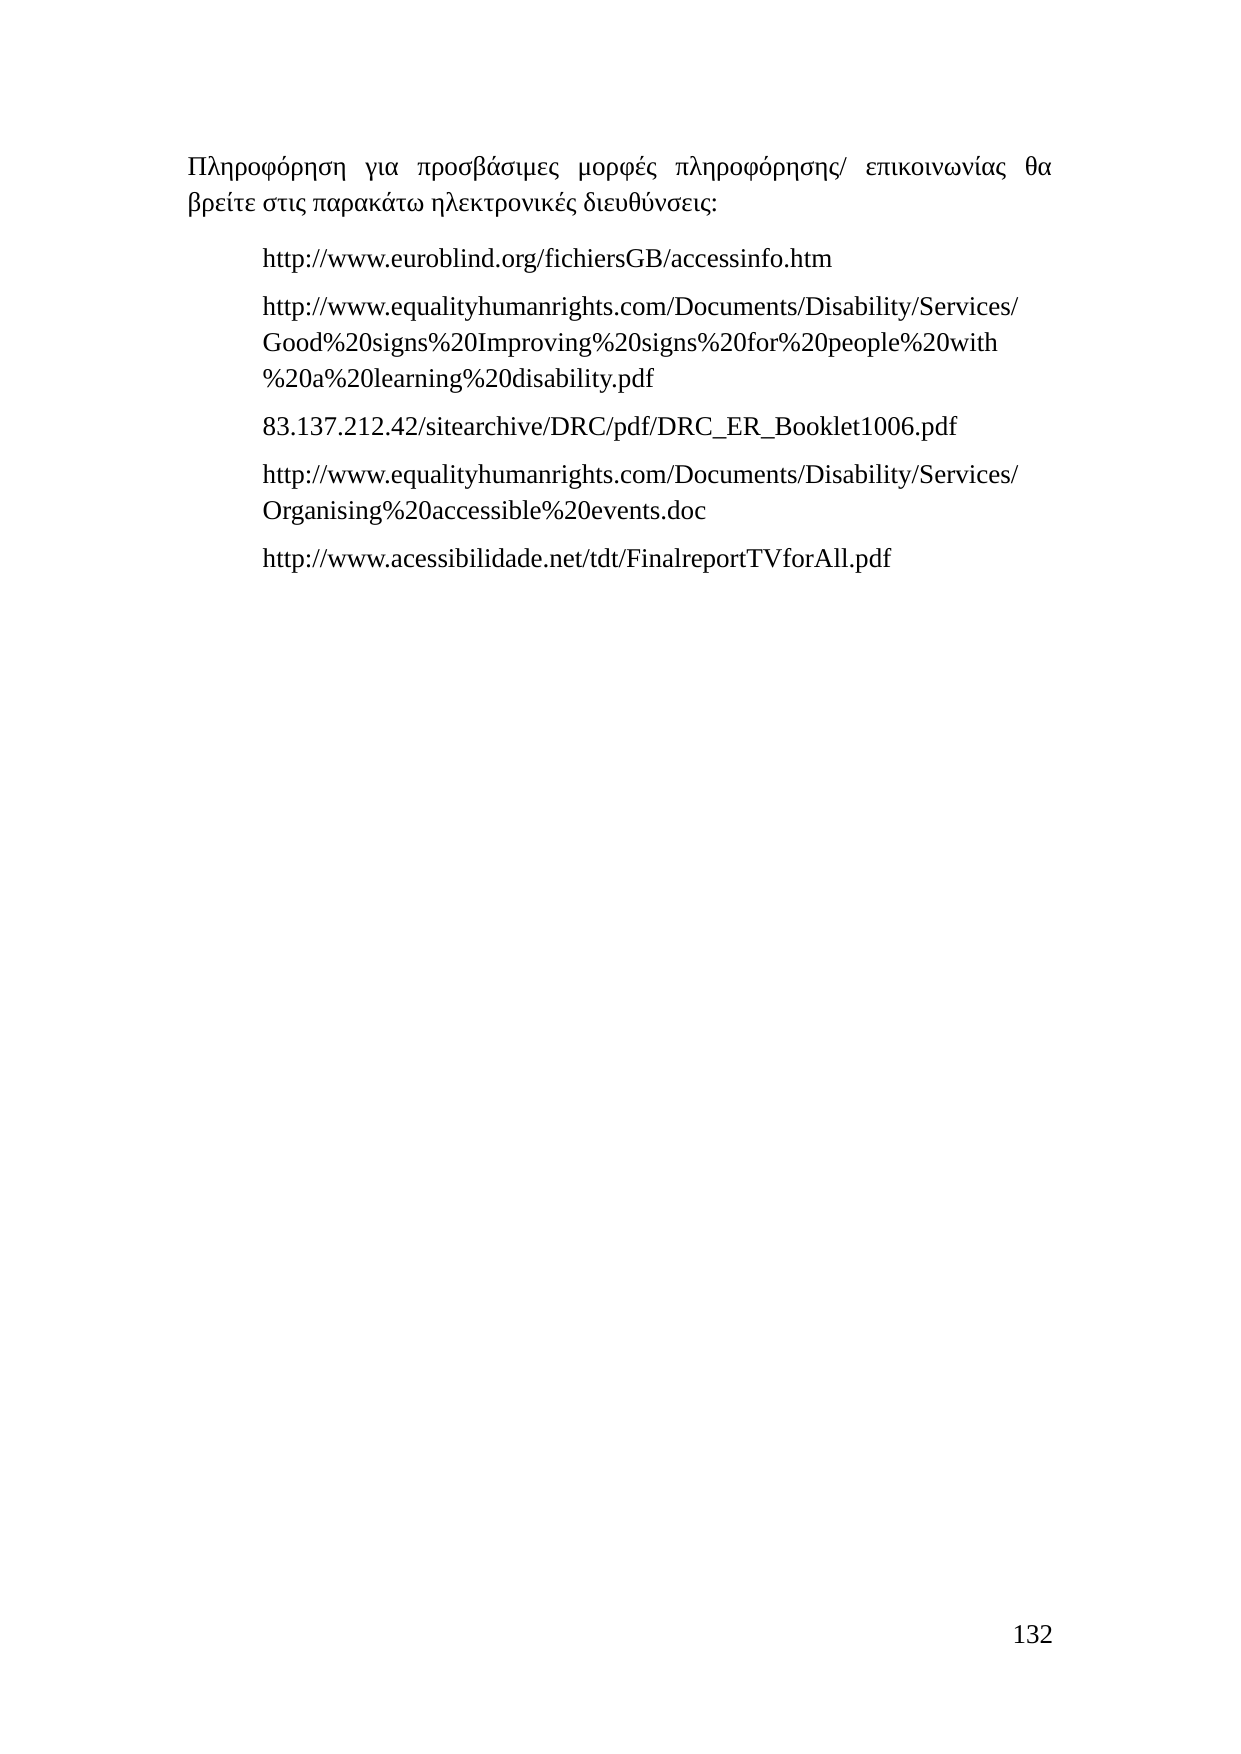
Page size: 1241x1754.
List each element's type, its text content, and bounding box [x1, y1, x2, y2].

text http://www.equalityhumanrights.com/Documents/Disability/Services/Organising%20accessible%20events.doc [262, 458, 1053, 525]
text http://www.equalityhumanrights.com/Documents/Disability/Services/Good%20signs%20Improving%20signs%20for%20people%20with%20a%20learning%20disability.pdf [262, 291, 1053, 393]
text Πληροφόρηση για προσβάσιμες μορφές πληροφόρησης/ επικοινωνίας θα βρείτε στις παρακάτω ηλεκτρονικές διευθύνσεις: [187, 150, 1053, 217]
text http://www.acessibilidade.net/tdt/FinalreportTVforAll.pdf [262, 542, 1053, 573]
text http://www.euroblind.org/fichiersGB/accessinfo.htm [262, 242, 1053, 273]
text 83.137.212.42/sitearchive/DRC/pdf/DRC_ER_Booklet1006.pdf [262, 410, 1053, 441]
